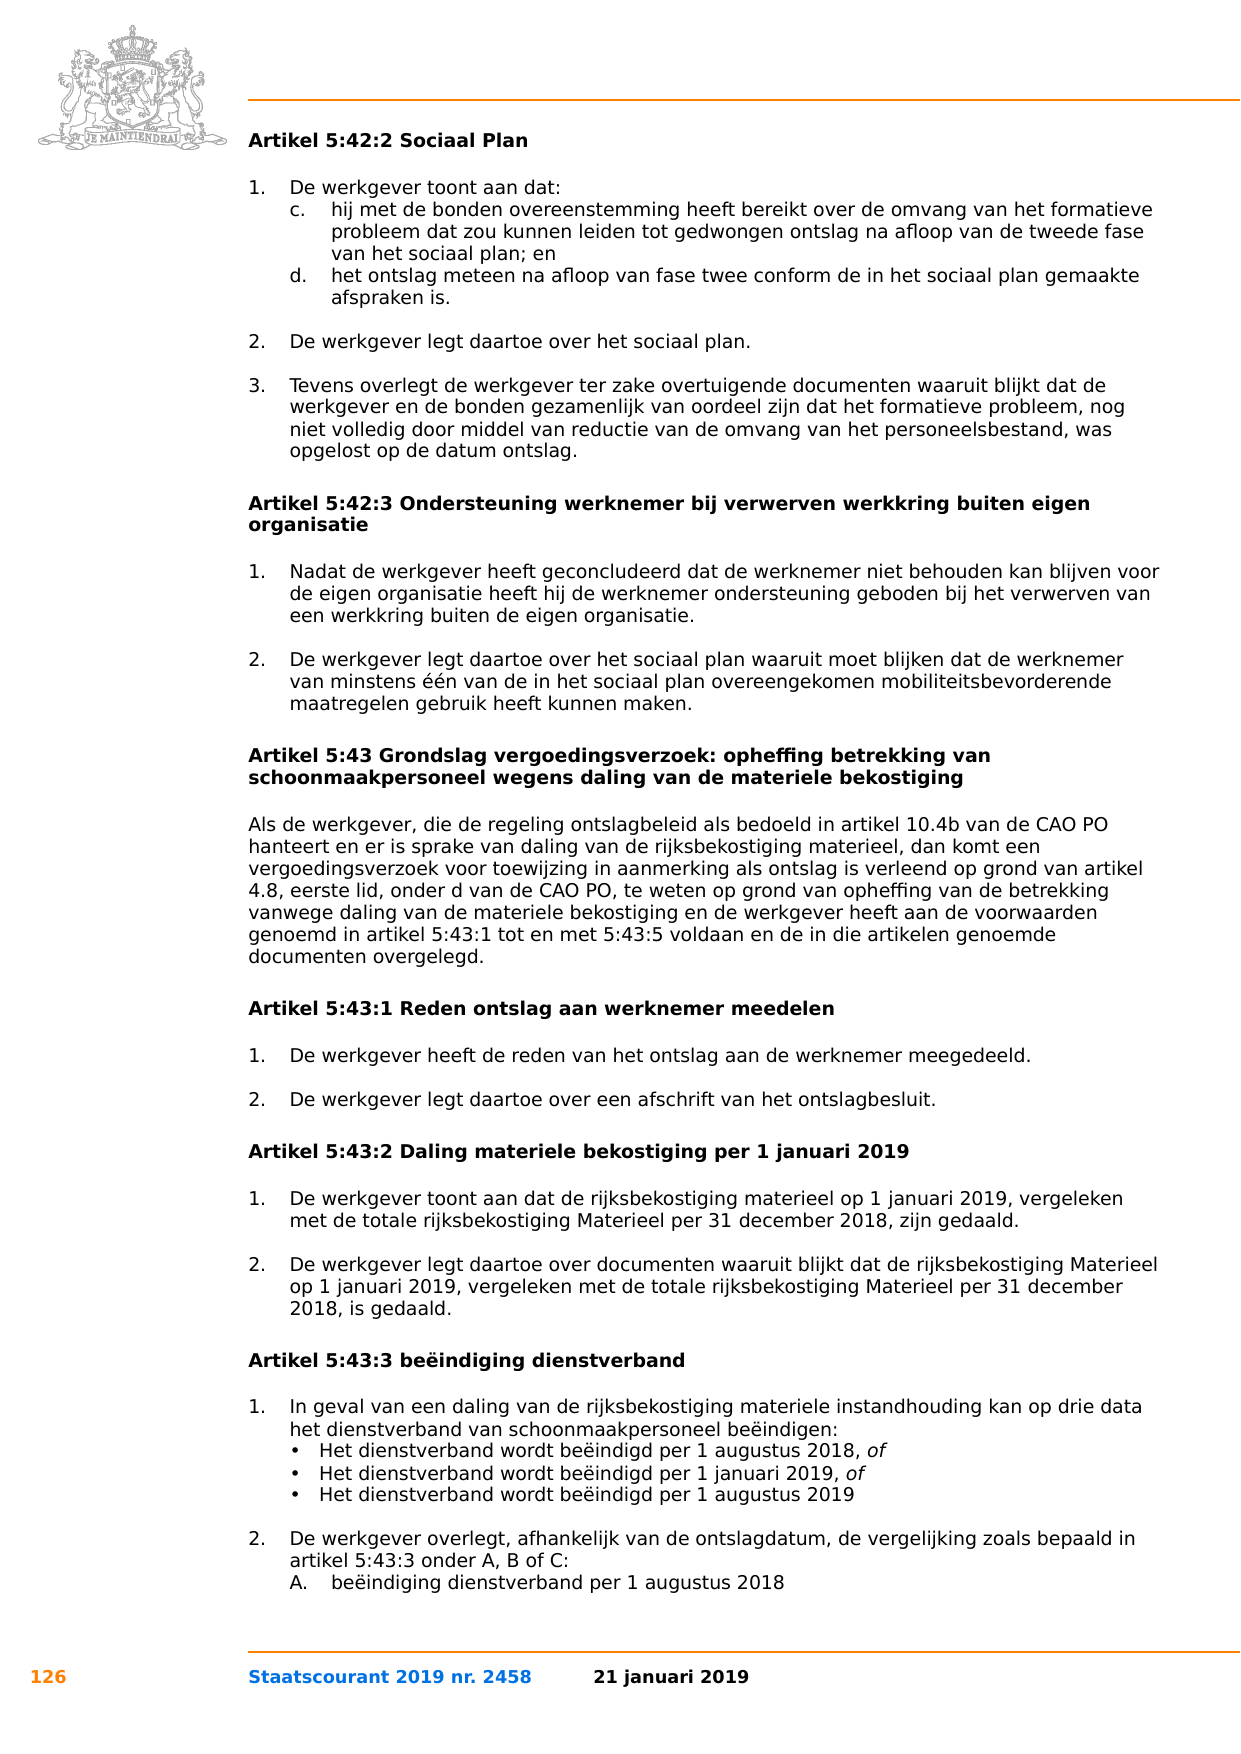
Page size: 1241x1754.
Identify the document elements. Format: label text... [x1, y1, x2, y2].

subtitle Artikel 5:43:2 Daling materiele bekostiging per 1 januari 2019 [248, 1141, 1163, 1163]
text • Het dienstverband wordt beëindigd per 1 augustus 2018, of [289, 1440, 1163, 1462]
text 2. De werkgever legt daartoe over documenten waaruit blijkt dat de rijksbekostiging Materieel op 1 januari 2019, vergeleken met de totale rijksbekostiging Materieel per 31 december 2018, is gedaald. [248, 1253, 1163, 1319]
text 2. De werkgever legt daartoe over het sociaal plan waaruit moet blijken dat de werknemer van minstens één van de in het sociaal plan overeengekomen mobiliteitsbevorderende maatregelen gebruik heeft kunnen maken. [248, 649, 1163, 715]
text 2. De werkgever legt daartoe over het sociaal plan. [248, 331, 1163, 353]
text 3. Tevens overlegt de werkgever ter zake overtuigende documenten waaruit blijkt dat de werkgever en de bonden gezamenlijk van oordeel zijn dat het formatieve probleem, nog niet volledig door middel van reductie van de omvang van het personeelsbestand, was opgelost op de datum ontslag. [248, 374, 1163, 462]
text 1. De werkgever heeft de reden van het ontslag aan de werknemer meegedeeld. [248, 1045, 1163, 1067]
text 1. In geval van een daling van de rijksbekostiging materiele instandhouding kan op drie data het dienstverband van schoonmaakpersoneel beëindigen: [248, 1396, 1163, 1440]
subtitle Artikel 5:43:3 beëindiging dienstverband [248, 1349, 1163, 1371]
text c. hij met de bonden overeenstemming heeft bereikt over de omvang van het formatieve probleem dat zou kunnen leiden tot gedwongen ontslag na afloop van de tweede fase van het sociaal plan; en [289, 199, 1163, 265]
picture [38, 25, 227, 150]
text 2. De werkgever overlegt, afhankelijk van de ontslagdatum, de vergelijking zoals bepaald in artikel 5:43:3 onder A, B of C: [248, 1528, 1163, 1572]
text 2. De werkgever legt daartoe over een afschrift van het ontslagbesluit. [248, 1089, 1163, 1111]
text 1. De werkgever toont aan dat de rijksbekostiging materieel op 1 januari 2019, vergeleken met de totale rijksbekostiging Materieel per 31 december 2018, zijn gedaald. [248, 1188, 1163, 1232]
text • Het dienstverband wordt beëindigd per 1 augustus 2019 [289, 1484, 1163, 1506]
text 1. Nadat de werkgever heeft geconcludeerd dat de werknemer niet behouden kan blijven voor de eigen organisatie heeft hij de werknemer ondersteuning geboden bij het verwerven van een werkkring buiten de eigen organisatie. [248, 561, 1163, 627]
subtitle Artikel 5:43 Grondslag vergoedingsverzoek: opheffing betrekking van schoonmaakpersoneel wegens daling van de materiele bekostiging [248, 745, 1163, 789]
text A. beëindiging dienstverband per 1 augustus 2018 [289, 1572, 1163, 1594]
text • Het dienstverband wordt beëindigd per 1 januari 2019, of [289, 1462, 1163, 1484]
subtitle Artikel 5:42:2 Sociaal Plan [248, 130, 1163, 152]
subtitle Artikel 5:43:1 Reden ontslag aan werknemer meedelen [248, 998, 1163, 1020]
text d. het ontslag meteen na afloop van fase twee conform de in het sociaal plan gemaakte afspraken is. [289, 265, 1163, 309]
text Als de werkgever, die de regeling ontslagbeleid als bedoeld in artikel 10.4b van de CAO PO hanteert en er is sprake van daling van de rijksbekostiging materieel, dan komt een vergoedingsverzoek voor toewijzing in aanmerking als ontslag is verleend op grond van artikel 4.8, eerste lid, onder d van de CAO PO, te weten op grond van opheffing van de betrekking vanwege daling van de materiele bekostiging en de werkgever heeft aan de voorwaarden genoemd in artikel 5:43:1 tot en met 5:43:5 voldaan en de in die artikelen genoemde documenten overgelegd. [248, 814, 1163, 968]
text 1. De werkgever toont aan dat: [248, 177, 1163, 199]
subtitle Artikel 5:42:3 Ondersteuning werknemer bij verwerven werkkring buiten eigen organisatie [248, 492, 1163, 536]
